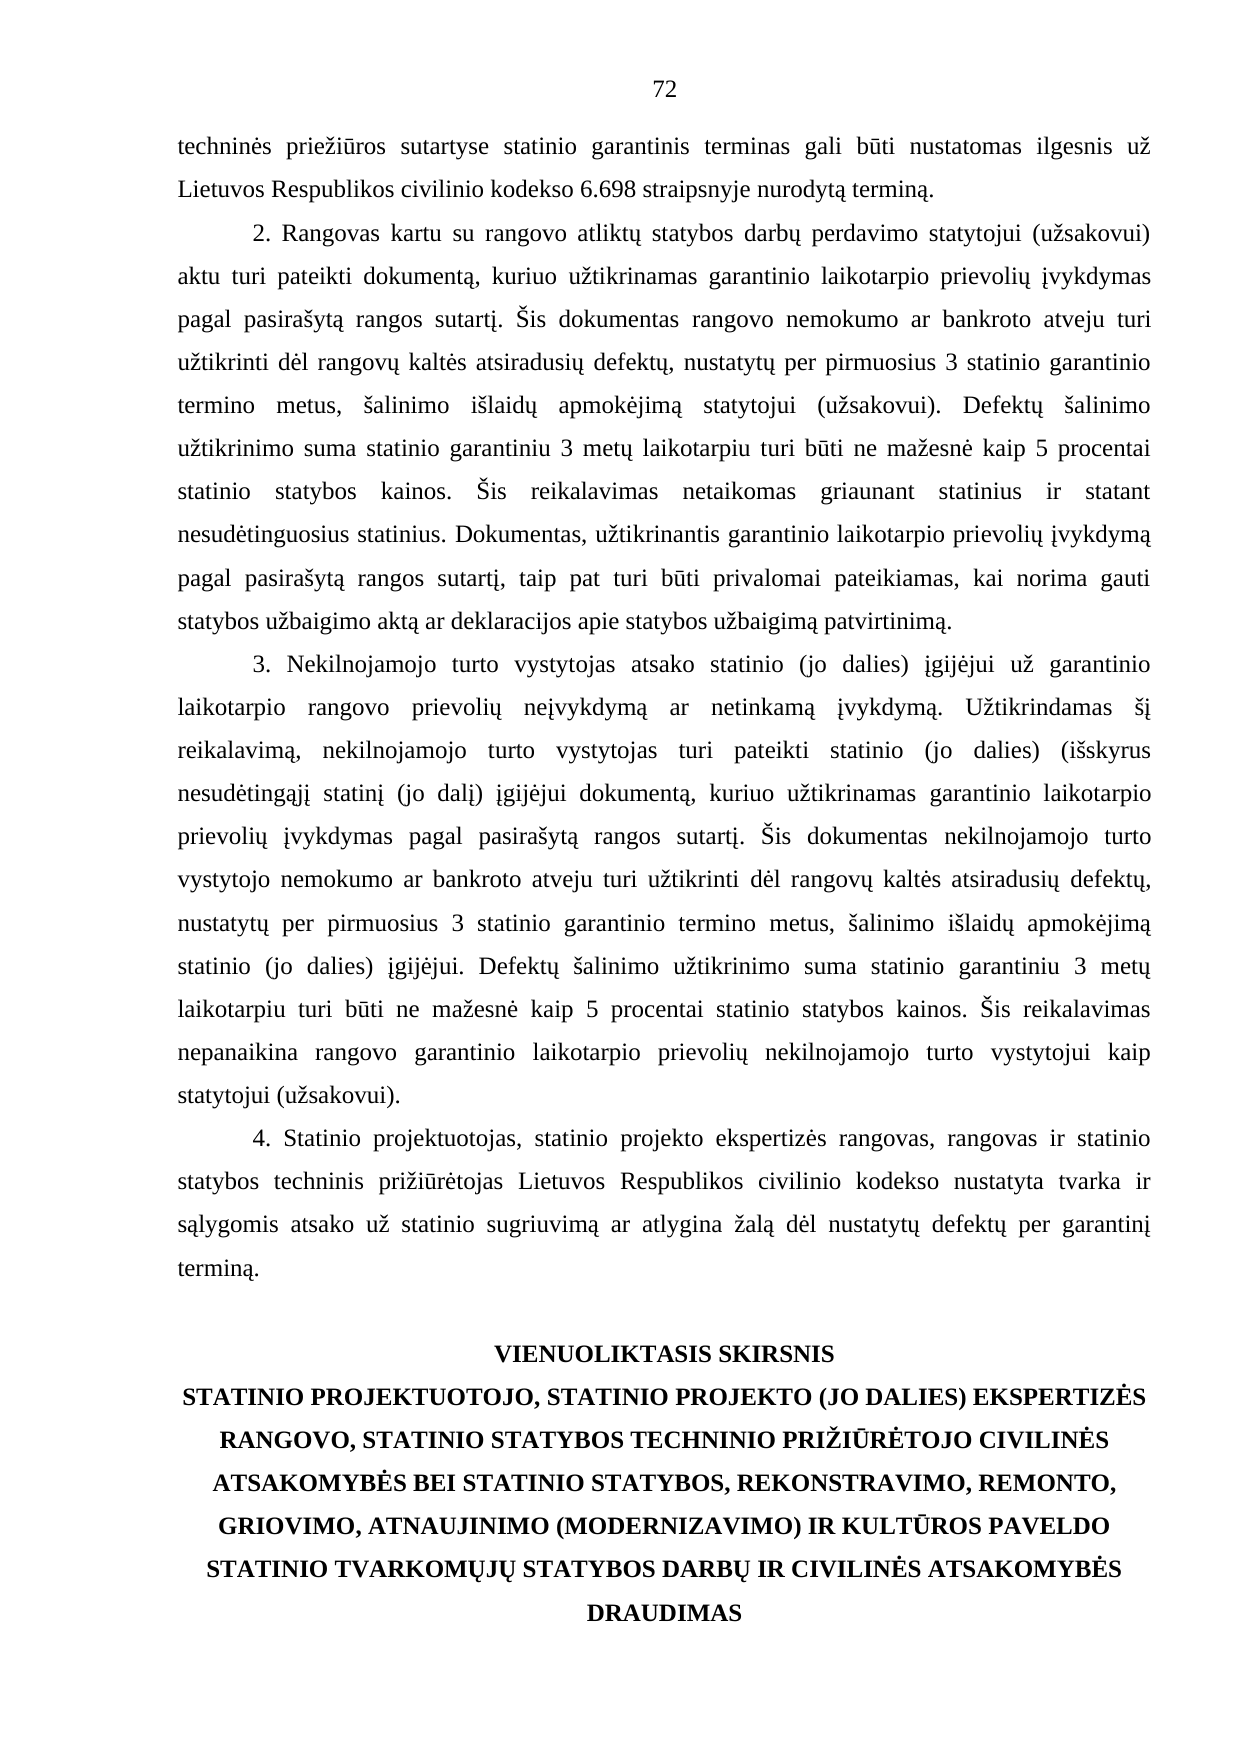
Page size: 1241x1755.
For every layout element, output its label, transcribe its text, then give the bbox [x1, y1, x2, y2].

text 3. Nekilnojamojo turto vystytojas atsako statinio (jo dalies) įgijėjui už garantinio laikotarpio rangovo prievolių neįvykdymą ar netinkamą įvykdymą. Užtikrindamas šį reikalavimą, nekilnojamojo turto vystytojas turi pateikti statinio (jo dalies) (išskyrus nesudėtingąjį statinį (jo dalį) įgijėjui dokumentą, kuriuo užtikrinamas garantinio laikotarpio prievolių įvykdymas pagal pasirašytą rangos sutartį. Šis dokumentas nekilnojamojo turto vystytojo nemokumo ar bankroto atveju turi užtikrinti dėl rangovų kaltės atsiradusių defektų, nustatytų per pirmuosius 3 statinio garantinio termino metus, šalinimo išlaidų apmokėjimą statinio (jo dalies) įgijėjui. Defektų šalinimo užtikrinimo suma statinio garantiniu 3 metų laikotarpiu turi būti ne mažesnė kaip 5 procentai statinio statybos kainos. Šis reikalavimas nepanaikina rangovo garantinio laikotarpio prievolių nekilnojamojo turto vystytojui kaip statytojui (užsakovui). [177, 649, 1152, 1109]
text techninės priežiūros sutartyse statinio garantinis terminas gali būti nustatomas ilgesnis už Lietuvos Respublikos civilinio kodekso 6.698 straipsnyje nurodytą terminą. [177, 131, 1152, 203]
text 4. Statinio projektuotojas, statinio projekto ekspertizės rangovas, rangovas ir statinio statybos techninis prižiūrėtojas Lietuvos Respublikos civilinio kodekso nustatyta tvarka ir sąlygomis atsako už statinio sugriuvimą ar atlygina žalą dėl nustatytų defektų per garantinį terminą. [177, 1123, 1152, 1281]
text STATINIO PROJEKTUOTOJO, STATINIO PROJEKTO (JO DALIES) EKSPERTIZĖS RANGOVO, statinio statybos techninio prižiūrėtojo CIVILINĖS ATSAKOMYBĖS BEI STATINIO STATYBOS, REKONSTRAVIMO, REMONTO, GRIOVIMO, ATNAUJINIMO (MODERNIZAVIMO) IR KULTŪROS PAVELDO STATINIO TVARKOMŲJŲ STATYBOS DARBŲ IR CIVILINĖS ATSAKOMYBĖS DRAUDIMAS [177, 1382, 1152, 1626]
text VIENUOLIKTASIS SKIRSNIS [177, 1339, 1152, 1368]
text 2. Rangovas kartu su rangovo atliktų statybos darbų perdavimo statytojui (užsakovui) aktu turi pateikti dokumentą, kuriuo užtikrinamas garantinio laikotarpio prievolių įvykdymas pagal pasirašytą rangos sutartį. Šis dokumentas rangovo nemokumo ar bankroto atveju turi užtikrinti dėl rangovų kaltės atsiradusių defektų, nustatytų per pirmuosius 3 statinio garantinio termino metus, šalinimo išlaidų apmokėjimą statytojui (užsakovui). Defektų šalinimo užtikrinimo suma statinio garantiniu 3 metų laikotarpiu turi būti ne mažesnė kaip 5 procentai statinio statybos kainos. Šis reikalavimas netaikomas griaunant statinius ir statant nesudėtinguosius statinius. Dokumentas, užtikrinantis garantinio laikotarpio prievolių įvykdymą pagal pasirašytą rangos sutartį, taip pat turi būti privalomai pateikiamas, kai norima gauti statybos užbaigimo aktą ar deklaracijos apie statybos užbaigimą patvirtinimą. [177, 218, 1152, 634]
